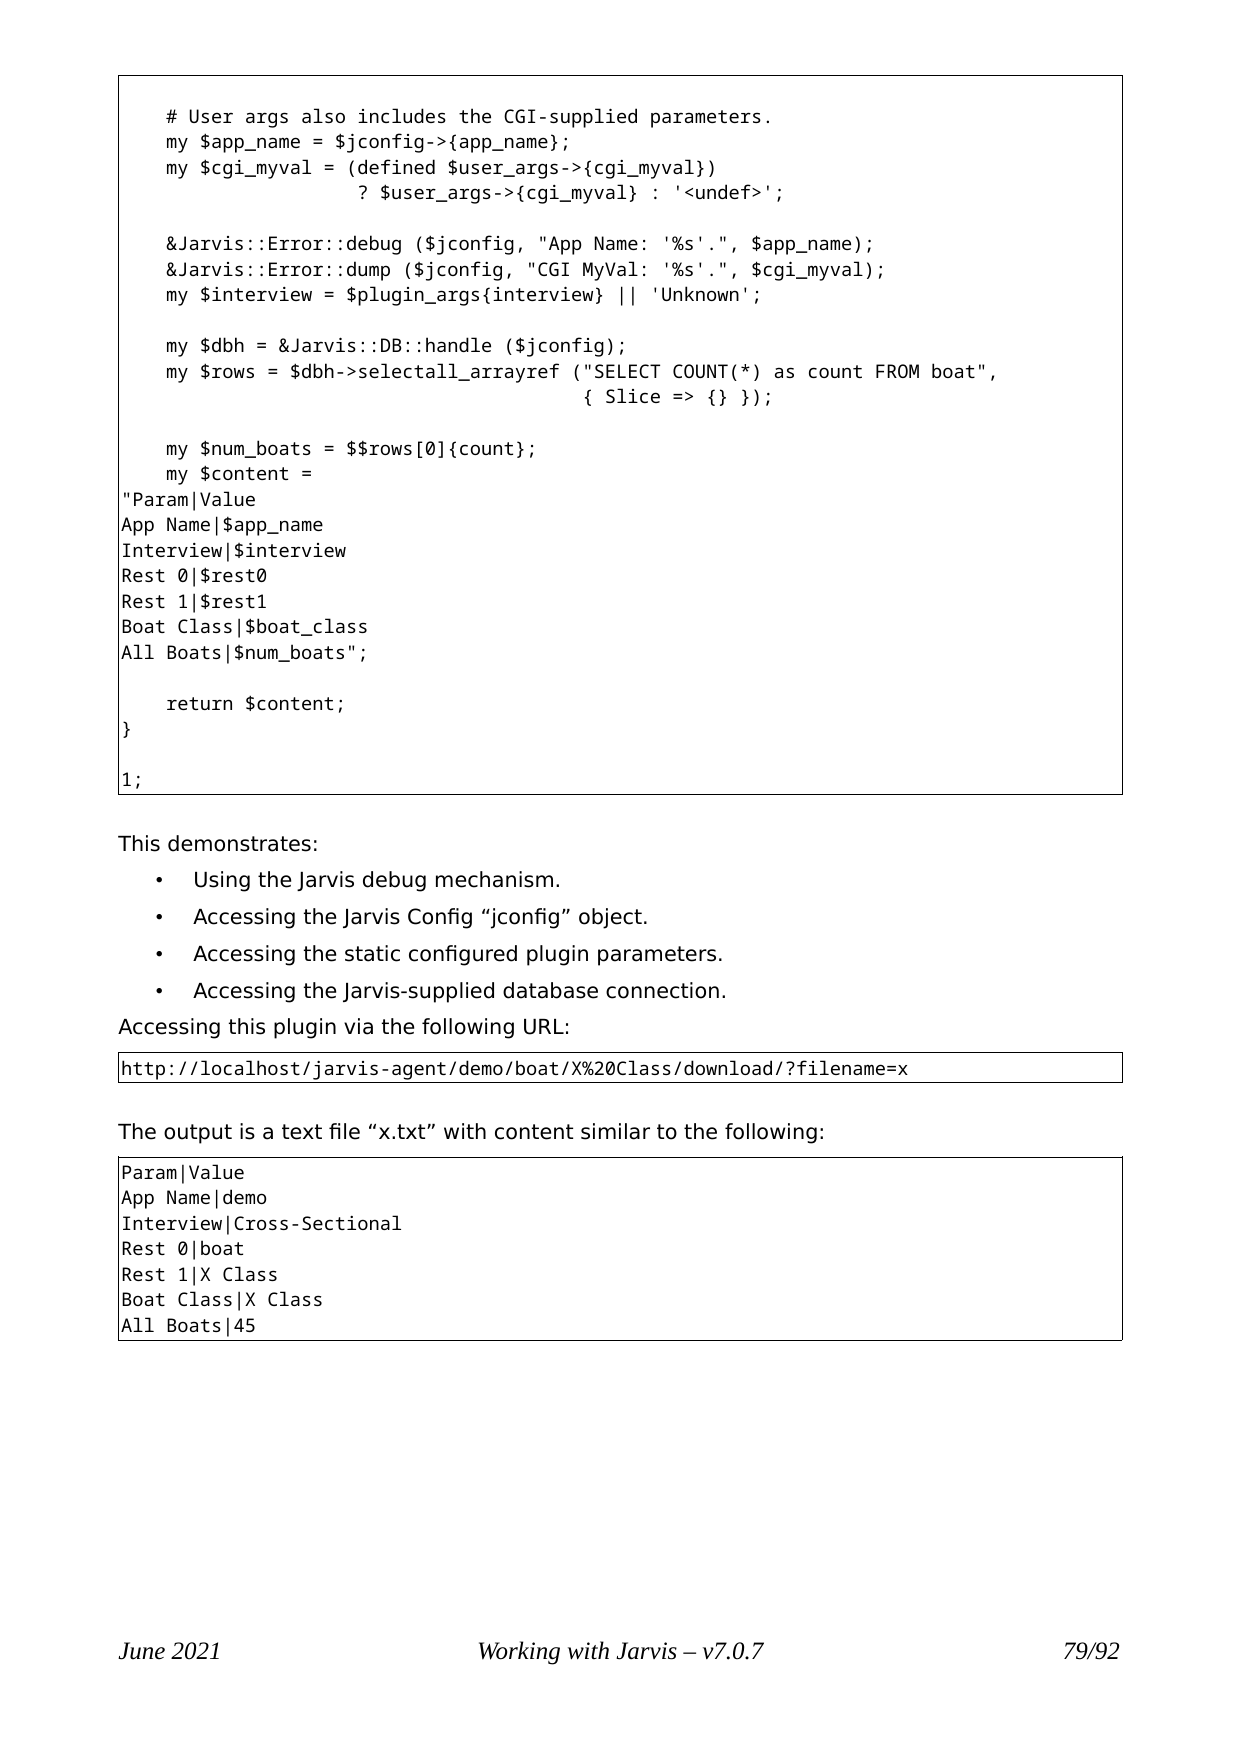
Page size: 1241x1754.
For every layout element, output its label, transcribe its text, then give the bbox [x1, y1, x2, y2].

text "Param|Value [119, 483, 1122, 509]
list Accessing the Jarvis-supplied database connection. [156, 979, 1122, 1003]
text my $interview = $plugin_args{interview} || 'Unknown'; [119, 279, 1122, 307]
text my $dbh = &Jarvis::DB::handle ($jconfig); [119, 330, 1122, 356]
text Interview|$interview [119, 534, 1122, 560]
list Accessing the static configured plugin parameters. [156, 942, 1122, 966]
text my $num_boats = $$rows[0]{count}; [119, 432, 1122, 458]
text my $rows = $dbh->selectall_arrayref ("SELECT COUNT(*) as count FROM boat", [119, 356, 1122, 381]
text my $cgi_myval = (defined $user_args->{cgi_myval}) [119, 152, 1122, 177]
text my $app_name = $jconfig->{app_name}; [119, 126, 1122, 152]
text my $content = [119, 458, 1122, 483]
text Boat Class|$boat_class [119, 611, 1122, 636]
text Boat Class|X Class [119, 1284, 1122, 1309]
list Accessing the Jarvis Config “jconfig” object. [156, 905, 1122, 929]
text } [119, 713, 1122, 741]
text http://localhost/jarvis-agent/demo/boat/X%20Class/download/?filename=x [119, 1053, 1122, 1082]
text Rest 1|X Class [119, 1258, 1122, 1284]
text All Boats|45 [119, 1309, 1122, 1340]
text Accessing this plugin via the following URL: [118, 1015, 1122, 1040]
text Rest 1|$rest1 [119, 585, 1122, 611]
text &Jarvis::Error::dump ($jconfig, "CGI MyVal: '%s'.", $cgi_myval); [119, 254, 1122, 279]
text # User args also includes the CGI-supplied parameters. [119, 101, 1122, 126]
text { Slice => {} }); [119, 381, 1122, 409]
text Interview|Cross-Sectional [119, 1207, 1122, 1233]
text All Boats|$num_boats"; [119, 636, 1122, 664]
text ? $user_args->{cgi_myval} : '<undef>'; [119, 177, 1122, 205]
text Rest 0|$rest0 [119, 560, 1122, 585]
list Using the Jarvis debug mechanism. [156, 868, 1122, 893]
text &Jarvis::Error::debug ($jconfig, "App Name: '%s'.", $app_name); [119, 228, 1122, 254]
text The output is a text file “x.txt” with content similar to the following: [118, 1120, 1122, 1144]
text return $content; [119, 687, 1122, 713]
text This demonstrates: [118, 832, 1122, 856]
text 1; [119, 764, 1122, 794]
text Param|Value [119, 1158, 1122, 1182]
text App Name|$app_name [119, 509, 1122, 534]
text App Name|demo [119, 1182, 1122, 1207]
text Rest 0|boat [119, 1233, 1122, 1258]
